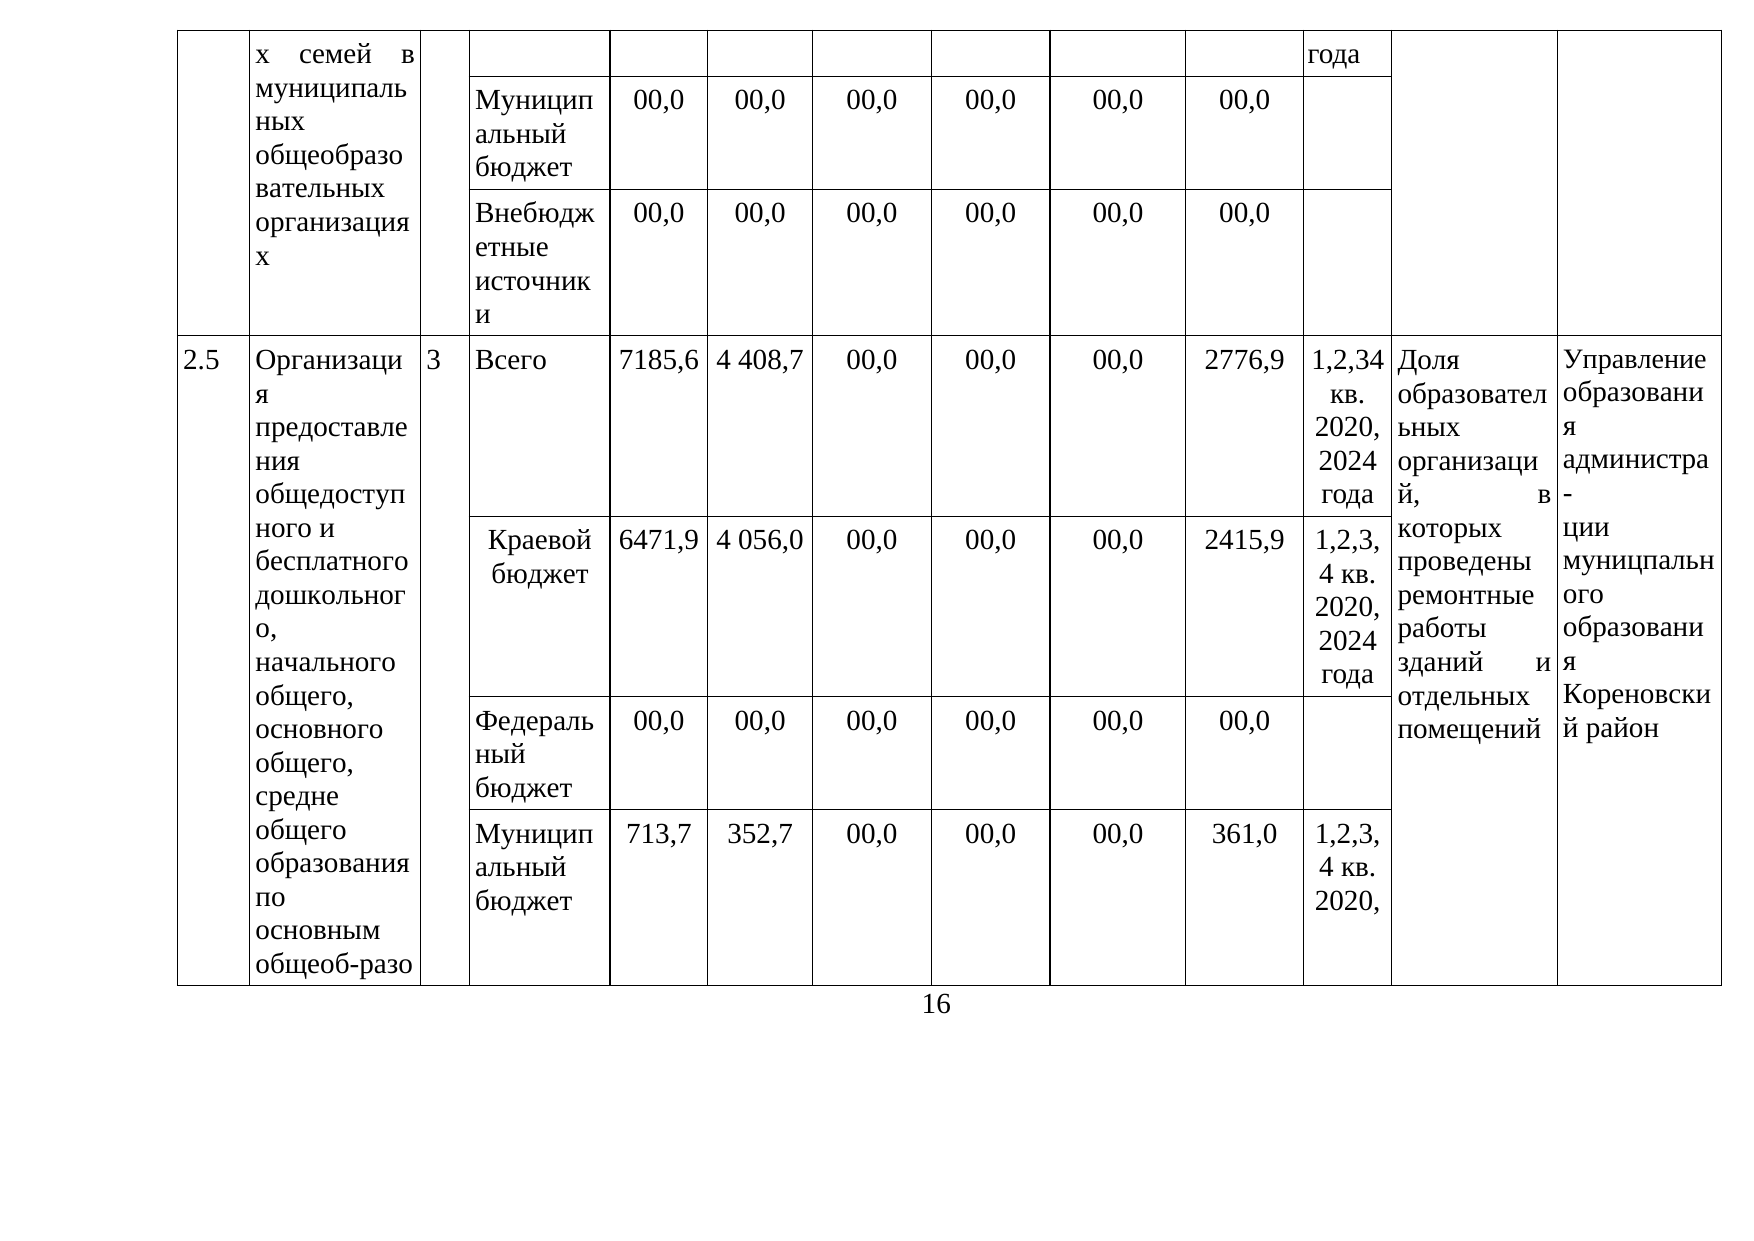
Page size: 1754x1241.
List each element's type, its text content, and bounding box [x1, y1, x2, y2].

table_cell 00,0 [708, 190, 812, 335]
table_header [1051, 31, 1185, 76]
table_header [1392, 31, 1557, 335]
table_cell 00,0 [1186, 697, 1303, 809]
table_cell 3 [421, 336, 469, 985]
table_cell 00,0 [611, 77, 707, 189]
table_cell 1,2,34 кв. 2020,2024 года [1304, 336, 1391, 516]
table_cell Муниципальный бюджет [470, 810, 609, 985]
table_cell Доля образовательных организаций, в которых проведены ремонтные работы зданий и отдельных помещений [1392, 336, 1557, 985]
table_cell Всего [470, 336, 609, 516]
table_cell 00,0 [813, 336, 931, 516]
text 16 [177, 986, 1695, 1020]
table_header [708, 31, 812, 76]
table_cell 00,0 [932, 697, 1049, 809]
table_cell 00,0 [1051, 190, 1185, 335]
table_cell Организация предоставления общедоступного и бесплатного дошкольного, начального общего, основного общего, средне общего образования по основным общеоб-разо [250, 336, 420, 985]
table_cell 00,0 [932, 336, 1049, 516]
table_cell 00,0 [813, 697, 931, 809]
table_header [421, 31, 469, 335]
table_cell Внебюджетные источники [470, 190, 609, 335]
table_cell 2776,9 [1186, 336, 1303, 516]
table_cell 1,2,3,4 кв. 2020,2024 года [1304, 517, 1391, 696]
table_cell Федеральный бюджет [470, 697, 609, 809]
table_cell 00,0 [1186, 190, 1303, 335]
table_cell 00,0 [932, 77, 1049, 189]
table_cell 00,0 [813, 77, 931, 189]
table_cell 00,0 [1051, 77, 1185, 189]
table_cell [1304, 77, 1391, 189]
table_cell 00,0 [813, 190, 931, 335]
table_cell 00,0 [708, 77, 812, 189]
table_cell 00,0 [932, 190, 1049, 335]
table_cell Управление образования администра- ции муницпального образования Кореновский район [1558, 336, 1721, 985]
table_cell [1304, 190, 1391, 335]
table_cell 2.5 [178, 336, 249, 985]
table_cell [1304, 697, 1391, 809]
table_cell 00,0 [611, 190, 707, 335]
table_cell 713,7 [611, 810, 707, 985]
table_header [932, 31, 1049, 76]
table_cell 352,7 [708, 810, 812, 985]
table_cell 00,0 [1051, 336, 1185, 516]
table_cell 00,0 [611, 697, 707, 809]
table_cell 4 056,0 [708, 517, 812, 696]
table_cell 1,2,3,4 кв. 2020, [1304, 810, 1391, 985]
table_header [813, 31, 931, 76]
table_cell 361,0 [1186, 810, 1303, 985]
table_cell 00,0 [708, 697, 812, 809]
table_cell Муниципальный бюджет [470, 77, 609, 189]
table_cell 00,0 [813, 810, 931, 985]
table_header [611, 31, 707, 76]
table_header х семей в муниципальных общеобразовательных организациях [250, 31, 420, 335]
table_cell 00,0 [932, 517, 1049, 696]
table_header [1186, 31, 1303, 76]
table_cell 6471,9 [611, 517, 707, 696]
table_cell 00,0 [1051, 697, 1185, 809]
table_cell 4 408,7 [708, 336, 812, 516]
table_cell 2415,9 [1186, 517, 1303, 696]
table_cell 7185,6 [611, 336, 707, 516]
table_cell 00,0 [1051, 810, 1185, 985]
table_cell Краевой бюджет [470, 517, 609, 696]
table_cell 00,0 [813, 517, 931, 696]
table_header [470, 31, 609, 76]
table_cell 00,0 [932, 810, 1049, 985]
table_cell 00,0 [1186, 77, 1303, 189]
table_cell 00,0 [1051, 517, 1185, 696]
table_header [1558, 31, 1721, 335]
table_header года [1304, 31, 1391, 76]
table_header [178, 31, 249, 335]
